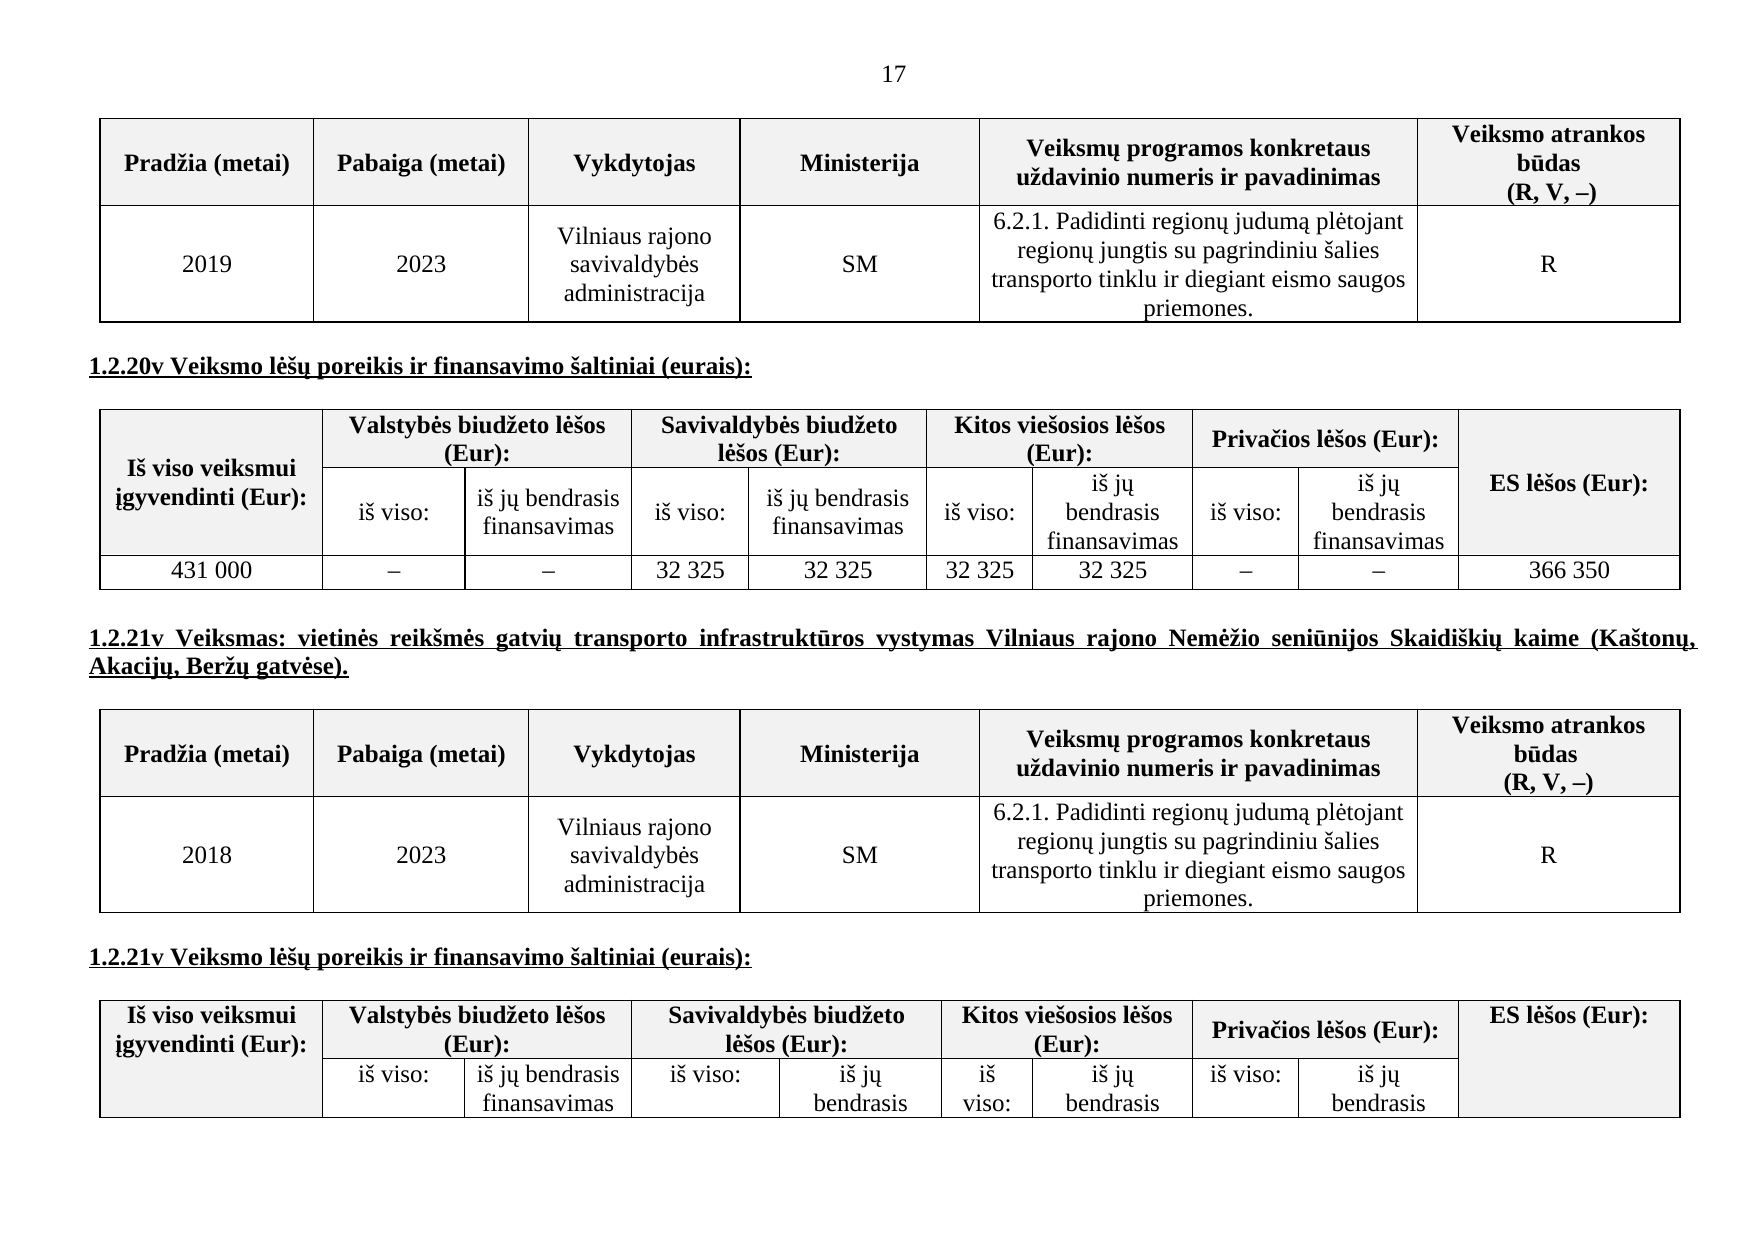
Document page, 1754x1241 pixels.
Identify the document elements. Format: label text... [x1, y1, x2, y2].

table_cell iš viso: [942, 1059, 1032, 1117]
table_cell 431 000 [101, 556, 322, 589]
table_cell 6.2.1. Padidinti regionų judumą plėtojant regionų jungtis su pagrindiniu šalies transporto tinklu ir diegiant eismo saugos priemones. [980, 797, 1417, 912]
table_cell iš jų bendrasis [780, 1059, 941, 1117]
table_cell – [1299, 556, 1458, 589]
table_cell iš viso: [927, 468, 1032, 554]
table_cell 32 325 [927, 556, 1032, 589]
table_header Ministerija [741, 119, 979, 205]
table_header Veiksmo atrankos būdas (R, V, –) [1418, 119, 1679, 205]
table_header Savivaldybės biudžeto lėšos (Eur): [632, 410, 926, 467]
text Akacijų, Beržų gatvėse). [89, 649, 1698, 680]
table_cell 2023 [314, 206, 528, 321]
table_header Privačios lėšos (Eur): [1193, 1001, 1458, 1058]
table_cell Vilniaus rajono savivaldybės administracija [529, 797, 739, 912]
table_header Pabaiga (metai) [314, 710, 528, 796]
table_header Ministerija [741, 710, 979, 796]
table_header Iš viso veiksmui įgyvendinti (Eur): [101, 1001, 322, 1117]
table_cell 366 350 [1459, 556, 1679, 589]
text 1.2.21v Veiksmo lėšų poreikis ir finansavimo šaltiniai (eurais): [89, 942, 1698, 971]
table_cell iš viso: [1193, 468, 1298, 554]
table_header Valstybės biudžeto lėšos (Eur): [323, 1001, 631, 1058]
table_header Iš viso veiksmui įgyvendinti (Eur): [101, 410, 322, 554]
table_header Veiksmų programos konkretaus uždavinio numeris ir pavadinimas [980, 119, 1417, 205]
table_header Savivaldybės biudžeto lėšos (Eur): [632, 1001, 941, 1058]
table_cell iš jų bendrasis finansavimas [1299, 468, 1458, 554]
table_header Vykdytojas [529, 119, 739, 205]
table_header Vykdytojas [529, 710, 739, 796]
table_header Pradžia (metai) [101, 710, 313, 796]
table_cell 32 325 [749, 556, 926, 589]
table_cell iš viso: [632, 468, 748, 554]
table_header ES lėšos (Eur): [1459, 1001, 1679, 1117]
table_cell 32 325 [632, 556, 748, 589]
text 1.2.20v Veiksmo lėšų poreikis ir finansavimo šaltiniai (eurais): [89, 351, 1698, 380]
table_cell SM [741, 206, 979, 321]
table_cell 32 325 [1033, 556, 1192, 589]
table_cell R [1418, 797, 1679, 912]
table_cell iš jų bendrasis [1299, 1059, 1458, 1117]
table_header Pabaiga (metai) [314, 119, 528, 205]
table_cell iš jų bendrasis finansavimas [749, 468, 926, 554]
table_header Pradžia (metai) [101, 119, 313, 205]
table_cell Vilniaus rajono savivaldybės administracija [529, 206, 739, 321]
table_cell 2019 [101, 206, 313, 321]
table_header ES lėšos (Eur): [1459, 410, 1679, 554]
table_header Valstybės biudžeto lėšos (Eur): [323, 410, 631, 467]
table_header Veiksmų programos konkretaus uždavinio numeris ir pavadinimas [980, 710, 1417, 796]
table_cell iš viso: [1193, 1059, 1298, 1117]
table_cell – [1193, 556, 1298, 589]
table_cell iš jų bendrasis [1033, 1059, 1192, 1117]
text 1.2.21v Veiksmas: vietinės reikšmės gatvių transporto infrastruktūros vystymas Vilniaus rajono Nemėžio seniūnijos Skaidiškių kaime (Kaštonų, [89, 623, 1698, 648]
table_cell iš jų bendrasis finansavimas [466, 468, 631, 554]
table_cell – [323, 556, 464, 589]
table_cell 6.2.1. Padidinti regionų judumą plėtojant regionų jungtis su pagrindiniu šalies transporto tinklu ir diegiant eismo saugos priemones. [980, 206, 1417, 321]
table_cell iš viso: [323, 468, 464, 554]
table_cell – [466, 556, 631, 589]
table_cell 2023 [314, 797, 528, 912]
table_header Kitos viešosios lėšos (Eur): [942, 1001, 1192, 1058]
table_header Privačios lėšos (Eur): [1193, 410, 1458, 467]
table_cell 2018 [101, 797, 313, 912]
table_cell R [1418, 206, 1679, 321]
table_cell SM [741, 797, 979, 912]
table_cell iš jų bendrasis finansavimas [1033, 468, 1192, 554]
table_cell iš viso: [323, 1059, 464, 1117]
table_header Kitos viešosios lėšos (Eur): [927, 410, 1192, 467]
table_cell iš viso: [632, 1059, 779, 1117]
table_cell iš jų bendrasis finansavimas [465, 1059, 631, 1117]
table_header Veiksmo atrankos būdas (R, V, –) [1418, 710, 1679, 796]
